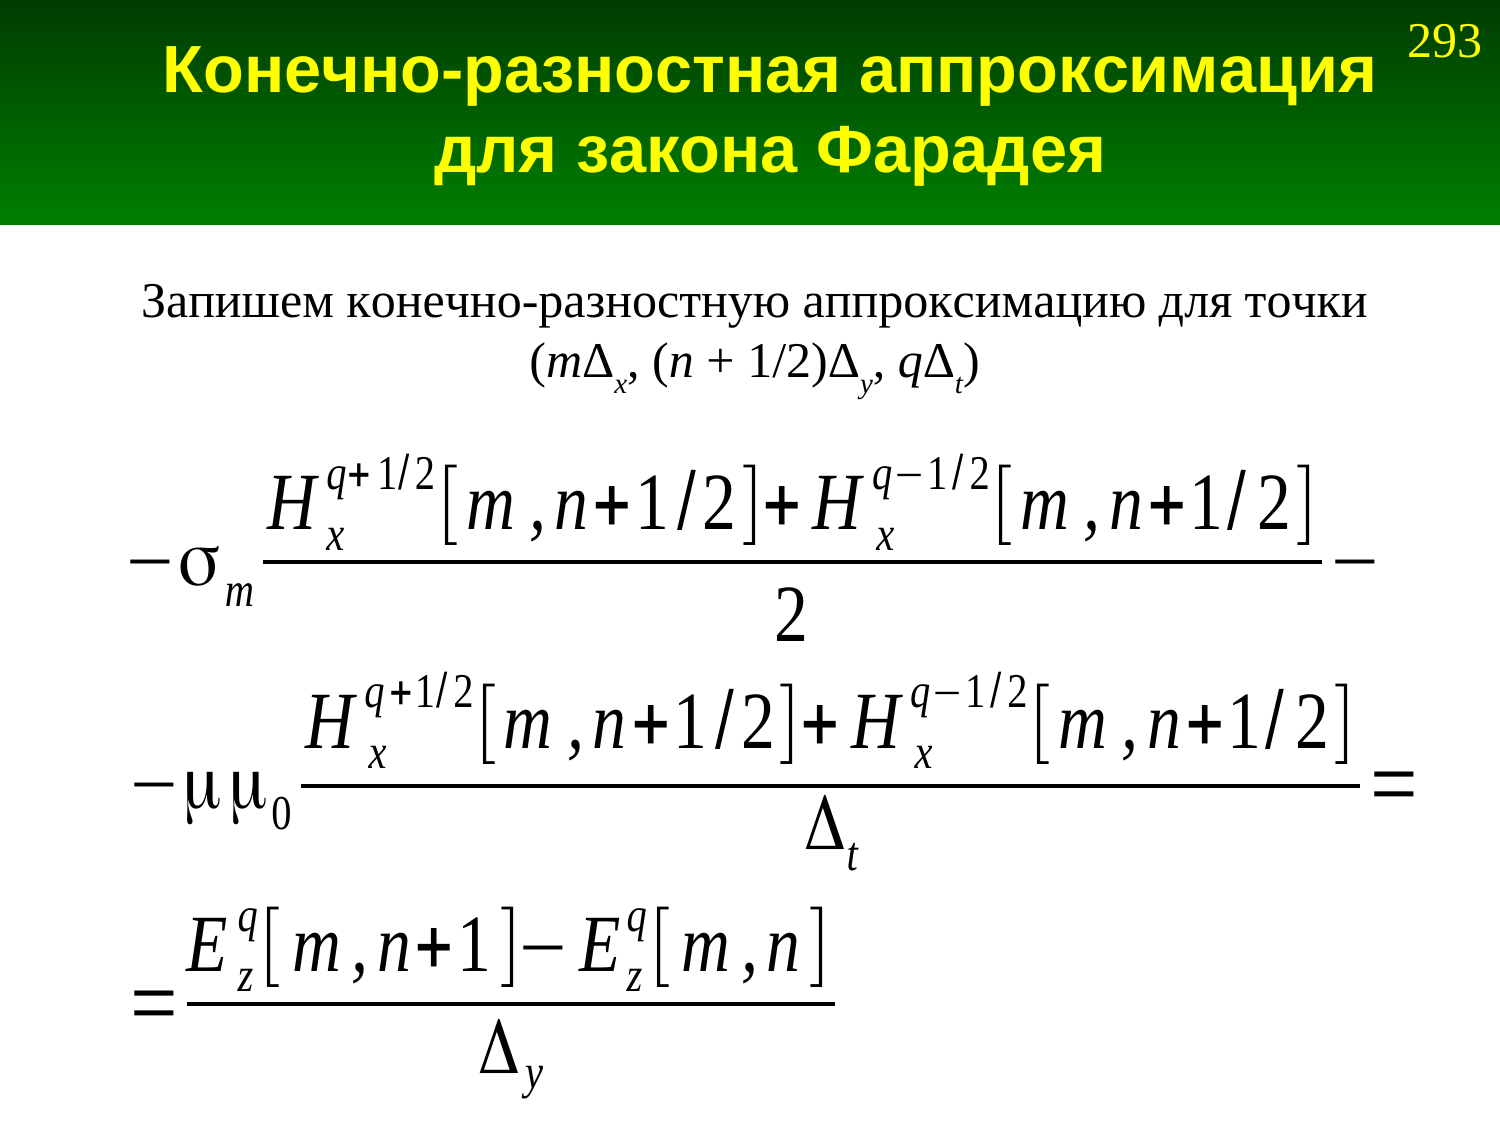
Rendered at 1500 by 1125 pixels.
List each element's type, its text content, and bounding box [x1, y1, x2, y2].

text_box Запишем конечно-разностную аппроксимацию для точки (mΔx, (n + 1/2)Δy, qΔt) [126, 259, 1384, 407]
chart [106, 443, 1438, 1101]
title Конечно-разностная аппроксимация для закона Фарадея [100, 7, 1441, 204]
